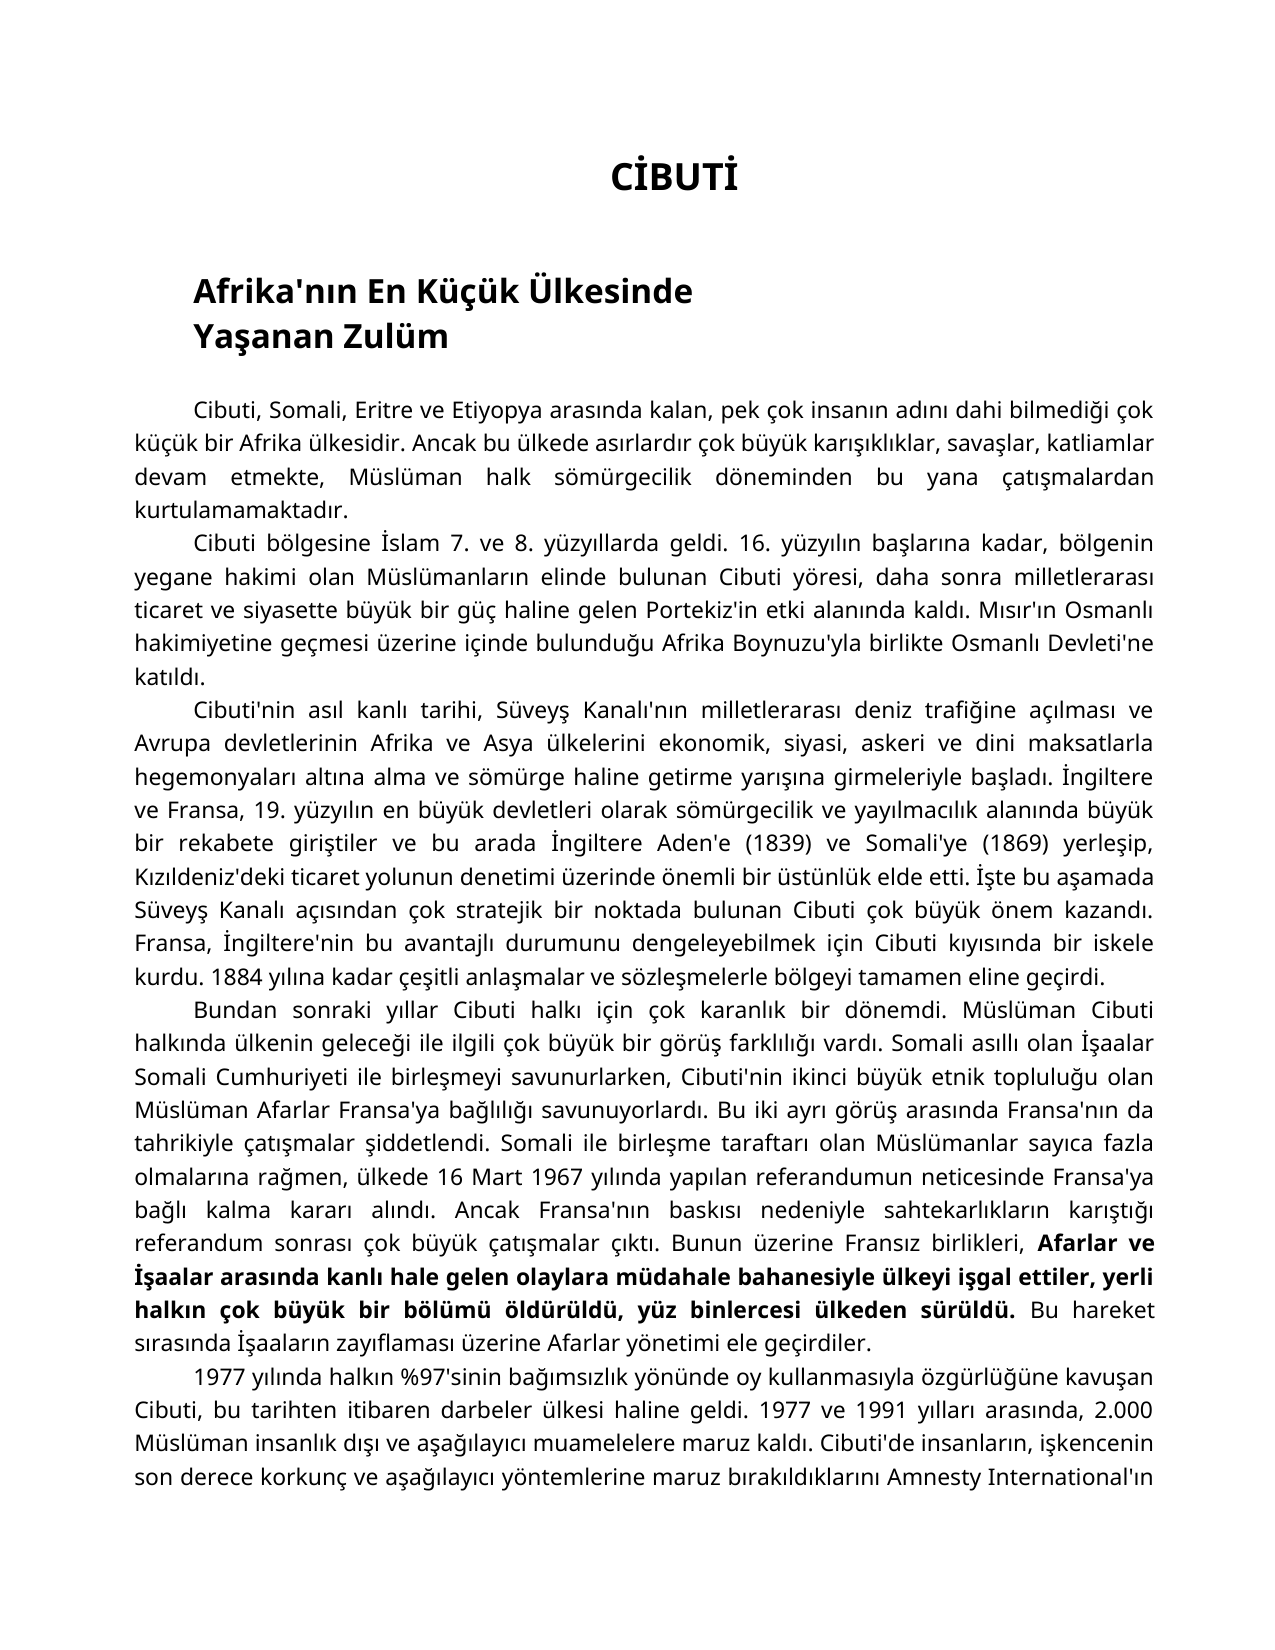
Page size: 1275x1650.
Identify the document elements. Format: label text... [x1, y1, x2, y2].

text Cibuti'nin asıl kanlı tarihi, Süveyş Kanalı'nın milletlerarası deniz trafiğine açılması ve Avrupa devletlerinin Afrika ve Asya ülkelerini ekonomik, siyasi, askeri ve dini maksatlarla hegemonyaları altına alma ve sömürge haline getirme yarışına girmeleriyle başladı. İngiltere ve Fransa, 19. yüzyılın en büyük devletleri olarak sömürgecilik ve yayılmacılık alanında büyük bir rekabete giriştiler ve bu arada İngiltere Aden'e (1839) ve Somali'ye (1869) yerleşip, Kızıldeniz'deki ticaret yolunun denetimi üzerinde önemli bir üstünlük elde etti. İşte bu aşamada Süveyş Kanalı açısından çok stratejik bir noktada bulunan Cibuti çok büyük önem kazandı. Fransa, İngiltere'nin bu avantajlı durumunu dengeleyebilmek için Cibuti kıyısında bir iskele kurdu. 1884 yılına kadar çeşitli anlaşmalar ve sözleşmelerle bölgeyi tamamen eline geçirdi. [134, 692, 1155, 992]
subtitle Afrika'nın En Küçük Ülkesinde [134, 268, 1155, 313]
text 1977 yılında halkın %97'sinin bağımsızlık yönünde oy kullanmasıyla özgürlüğüne kavuşan Cibuti, bu tarihten itibaren darbeler ülkesi haline geldi. 1977 ve 1991 yılları arasında, 2.000 Müslüman insanlık dışı ve aşağılayıcı muamelelere maruz kaldı. Cibuti'de insanların, işkencenin son derece korkunç ve aşağılayıcı yöntemlerine maruz bırakıldıklarını Amnesty International'ın [134, 1358, 1155, 1492]
subtitle Yaşanan Zulüm [134, 313, 1155, 358]
text Bundan sonraki yıllar Cibuti halkı için çok karanlık bir dönemdi. Müslüman Cibuti halkında ülkenin geleceği ile ilgili çok büyük bir görüş farklılığı vardı. Somali asıllı olan İşaalar Somali Cumhuriyeti ile birleşmeyi savunurlarken, Cibuti'nin ikinci büyük etnik topluluğu olan Müslüman Afarlar Fransa'ya bağlılığı savunuyorlardı. Bu iki ayrı görüş arasında Fransa'nın da tahrikiyle çatışmalar şiddetlendi. Somali ile birleşme taraftarı olan Müslümanlar sayıca fazla olmalarına rağmen, ülkede 16 Mart 1967 yılında yapılan referandumun neticesinde Fransa'ya bağlı kalma kararı alındı. Ancak Fransa'nın baskısı nedeniyle sahtekarlıkların karıştığı referandum sonrası çok büyük çatışmalar çıktı. Bunun üzerine Fransız birlikleri, Afarlar ve İşaalar arasında kanlı hale gelen olaylara müdahale bahanesiyle ülkeyi işgal ettiler, yerli halkın çok büyük bir bölümü öldürüldü, yüz binlercesi ülkeden sürüldü. Bu hareket sırasında İşaaların zayıflaması üzerine Afarlar yönetimi ele geçirdiler. [134, 992, 1155, 1358]
text Cibuti, Somali, Eritre ve Etiyopya arasında kalan, pek çok insanın adını dahi bilmediği çok küçük bir Afrika ülkesidir. Ancak bu ülkede asırlardır çok büyük karışıklıklar, savaşlar, katliamlar devam etmekte, Müslüman halk sömürgecilik döneminden bu yana çatışmalardan kurtulamamaktadır. [134, 392, 1155, 525]
text Cibuti bölgesine İslam 7. ve 8. yüzyıllarda geldi. 16. yüzyılın başlarına kadar, bölgenin yegane hakimi olan Müslümanların elinde bulunan Cibuti yöresi, daha sonra milletlerarası ticaret ve siyasette büyük bir güç haline gelen Portekiz'in etki alanında kaldı. Mısır'ın Osmanlı hakimiyetine geçmesi üzerine içinde bulunduğu Afrika Boynuzu'yla birlikte Osmanlı Devleti'ne katıldı. [134, 525, 1155, 692]
subtitle CİBUTİ [134, 150, 1155, 201]
